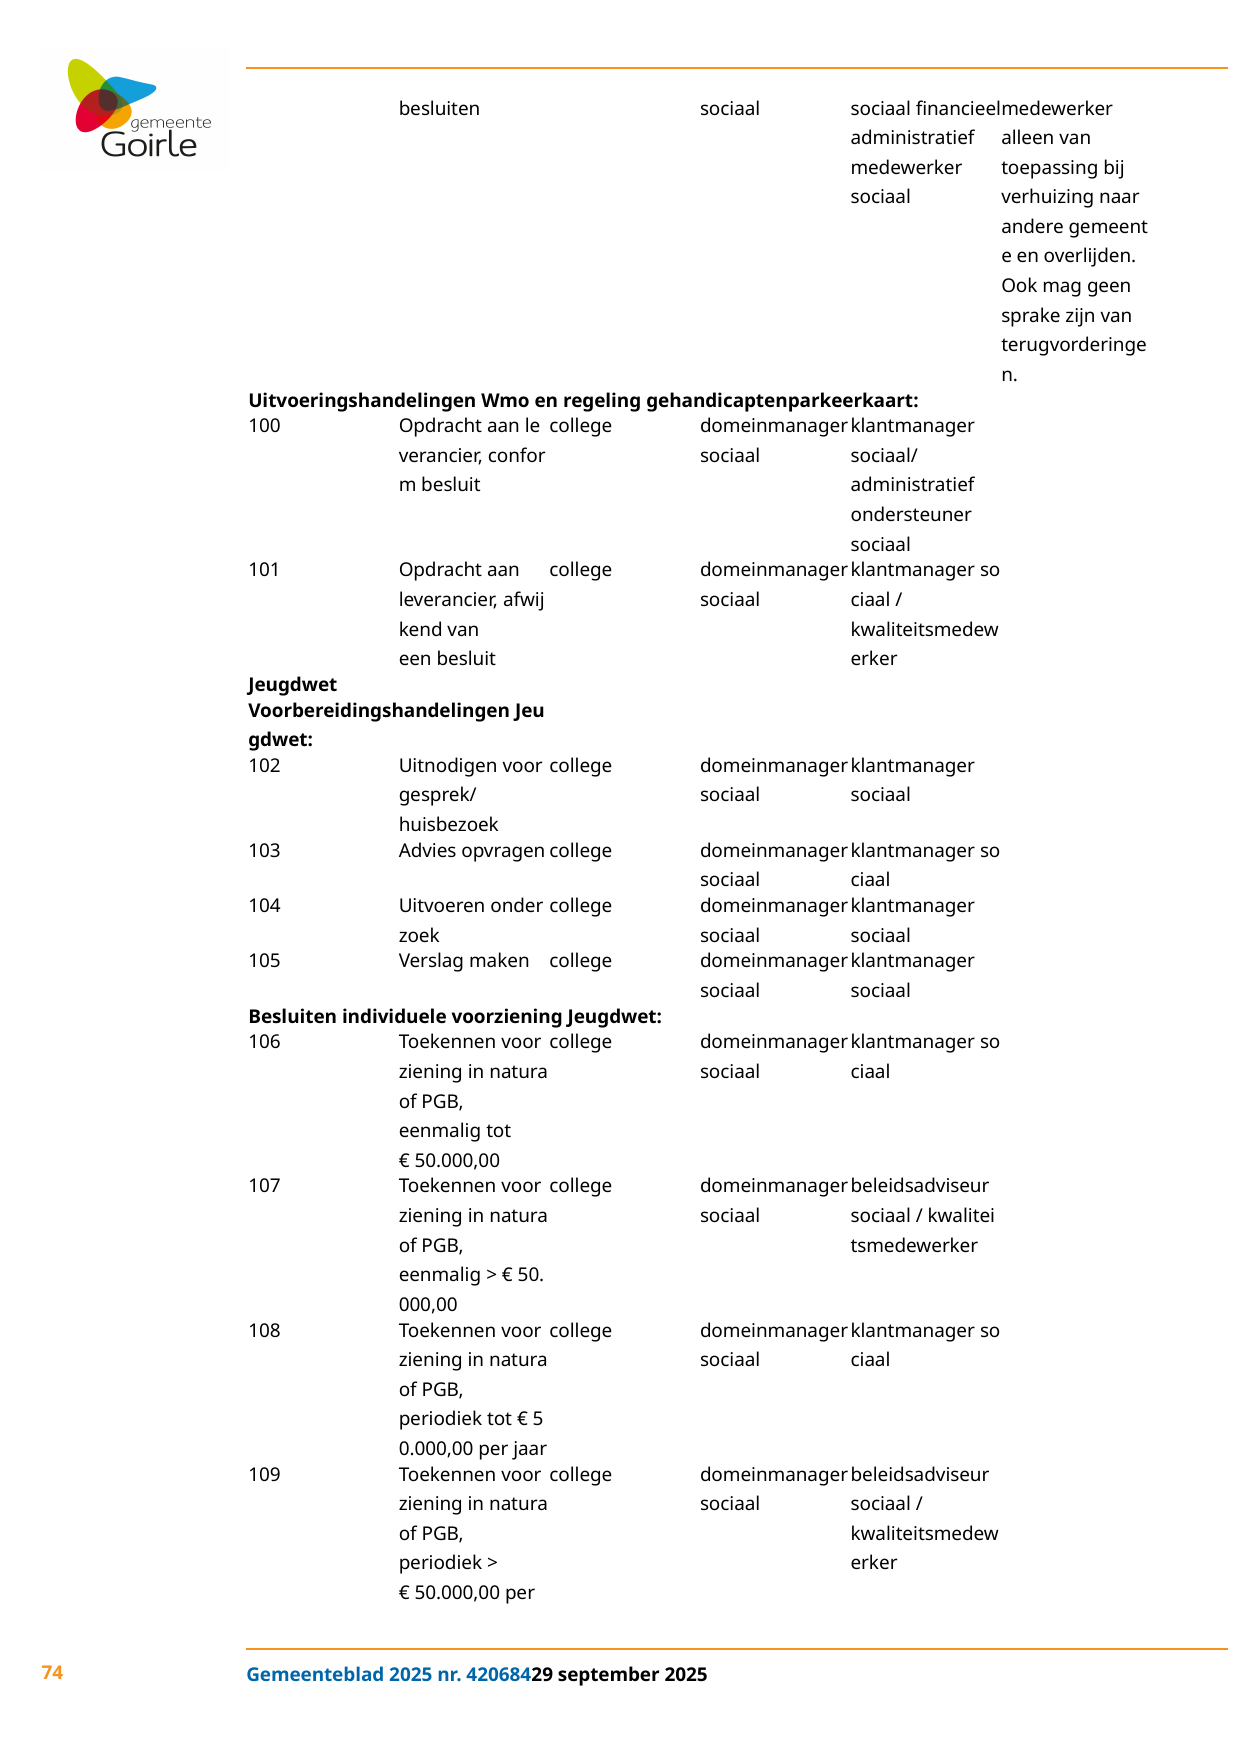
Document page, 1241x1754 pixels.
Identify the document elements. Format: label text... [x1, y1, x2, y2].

table_cell [1001, 697, 1152, 752]
table_cell Verslag maken [399, 948, 549, 1003]
table_cell [549, 95, 700, 387]
table_cell 102 [248, 752, 398, 837]
table_cell domeinmanager sociaal [700, 1029, 850, 1173]
table_cell 105 [248, 948, 398, 1003]
table_cell klantmanager sociaal / kwaliteitsmedewerker [850, 557, 1001, 671]
table_cell [700, 697, 850, 752]
table_cell domeinmanager sociaal [700, 413, 850, 557]
table_cell [700, 671, 850, 697]
table_cell [1001, 948, 1152, 1003]
table_cell college [549, 837, 700, 892]
table_cell domeinmanager sociaal [700, 752, 850, 837]
table_cell klantmanager sociaal/ administratief ondersteuner sociaal [850, 413, 1001, 557]
table_cell besluiten [399, 95, 549, 387]
table_cell college [549, 1317, 700, 1461]
table_cell 103 [248, 837, 398, 892]
table_cell klantmanager sociaal [850, 892, 1001, 948]
table_cell domeinmanager sociaal [700, 1317, 850, 1461]
table_cell Voorbereidingshandelingen Jeugdwet: [248, 697, 549, 752]
table_cell domeinmanager sociaal [700, 557, 850, 671]
table_cell college [549, 1173, 700, 1317]
table_cell Uitnodigen voorgesprek/huisbezoek [399, 752, 549, 837]
table_cell domeinmanager sociaal [700, 1173, 850, 1317]
table_cell [850, 671, 1001, 697]
table_cell [248, 95, 398, 387]
table_cell college [549, 1461, 700, 1605]
table_cell beleidsadviseur sociaal / kwaliteitsmedewerker [850, 1461, 1001, 1605]
table_cell [1001, 1173, 1152, 1317]
table_cell [1001, 671, 1152, 697]
table_cell [549, 697, 700, 752]
table_cell sociaal financieel administratief medewerker sociaal [850, 95, 1001, 387]
table_cell 107 [248, 1173, 398, 1317]
table_cell domeinmanager sociaal [700, 948, 850, 1003]
table_cell 101 [248, 557, 398, 671]
table_cell klantmanager sociaal [850, 752, 1001, 837]
table_cell college [549, 413, 700, 557]
table_cell 100 [248, 413, 398, 557]
table_cell 109 [248, 1461, 398, 1605]
table_cell medewerker alleen van toepassing bij verhuizing naar andere gemeente en overlijden. Ook mag geen sprake zijn van terugvorderingen. [1001, 95, 1152, 387]
table_cell [1001, 892, 1152, 948]
table_cell Opdracht aan leverancier, conform besluit [399, 413, 549, 557]
table_cell [1001, 557, 1152, 671]
table_cell Uitvoeringshandelingen Wmo en regeling gehandicaptenparkeerkaart: [248, 387, 1152, 412]
table_cell Toekennen voorziening in natura of PGB, periodiek tot € 50.000,00 per jaar [399, 1317, 549, 1461]
table_cell Jeugdwet [248, 671, 549, 697]
picture [41, 47, 231, 172]
table_cell [549, 671, 700, 697]
table_cell 108 [248, 1317, 398, 1461]
table_cell Opdracht aan leverancier, afwijkend van een besluit [399, 557, 549, 671]
table_cell college [549, 948, 700, 1003]
table_cell 104 [248, 892, 398, 948]
table_cell [1001, 752, 1152, 837]
table_cell Toekennen voorziening in natura of PGB, eenmalig tot € 50.000,00 [399, 1029, 549, 1173]
table_cell domeinmanager sociaal [700, 837, 850, 892]
table_cell [1001, 413, 1152, 557]
table_cell klantmanager sociaal [850, 837, 1001, 892]
table_cell 106 [248, 1029, 398, 1173]
table_cell domeinmanager sociaal [700, 892, 850, 948]
table_cell klantmanager sociaal [850, 948, 1001, 1003]
table_cell sociaal [700, 95, 850, 387]
table_cell [850, 697, 1001, 752]
table_cell college [549, 557, 700, 671]
table_cell college [549, 1029, 700, 1173]
table_cell Toekennen voorziening in natura of PGB, eenmalig > € 50.000,00 [399, 1173, 549, 1317]
table_cell [1001, 1461, 1152, 1605]
table_cell college [549, 892, 700, 948]
table_cell college [549, 752, 700, 837]
table_cell Toekennen voorziening in natura of PGB, periodiek > € 50.000,00 per [399, 1461, 549, 1605]
table_cell klantmanager sociaal [850, 1029, 1001, 1173]
table_cell klantmanager sociaal [850, 1317, 1001, 1461]
table_cell [1001, 1317, 1152, 1461]
table_cell Besluiten individuele voorziening Jeugdwet: [248, 1003, 1152, 1029]
table_cell Advies opvragen [399, 837, 549, 892]
table_cell [1001, 1029, 1152, 1173]
table_cell domeinmanager sociaal [700, 1461, 850, 1605]
table_cell [1001, 837, 1152, 892]
table_cell Uitvoeren onderzoek [399, 892, 549, 948]
table_cell beleidsadviseur sociaal / kwaliteitsmedewerker [850, 1173, 1001, 1317]
